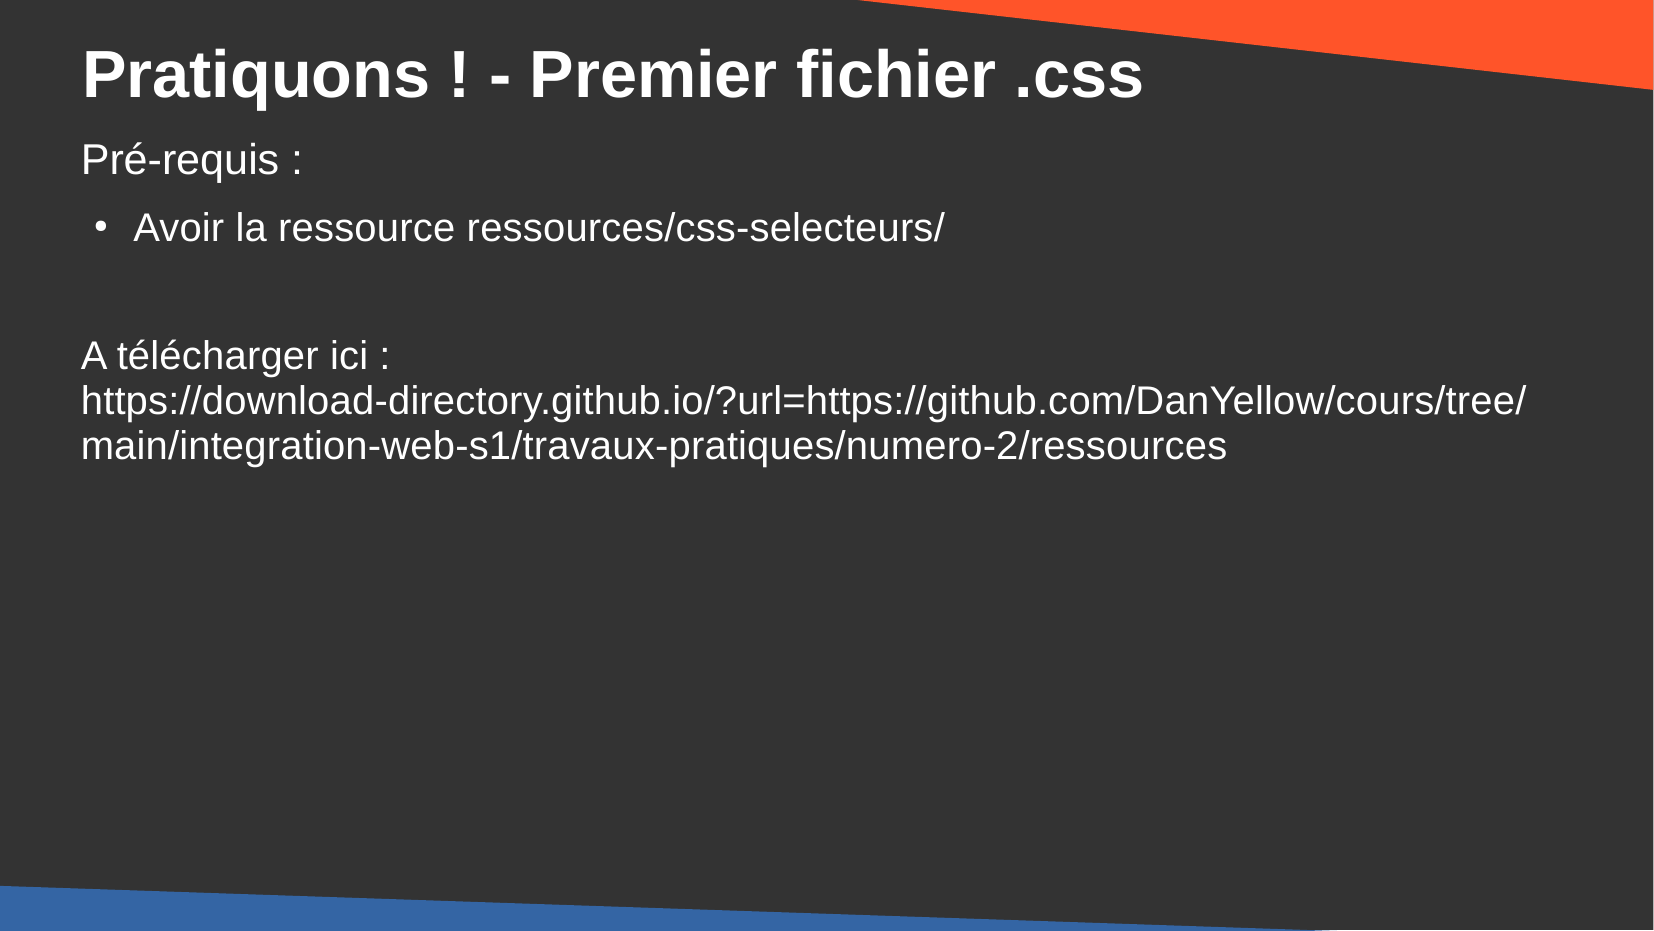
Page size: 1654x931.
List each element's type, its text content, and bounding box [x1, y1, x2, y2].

list Pré-requis : Avoir la ressource ressources/css-selecteurs/ A télécharger ici : https://download-directory.github.io/?url=https://github.com/DanYellow/cours/tree/main/integration-web-s1/travaux-pratiques/numero-2/ressources [80, 135, 1620, 473]
title Pratiquons ! - Premier fichier .css [82, 37, 1571, 114]
text_box [0, 885, 1337, 931]
text_box [857, 0, 1654, 90]
